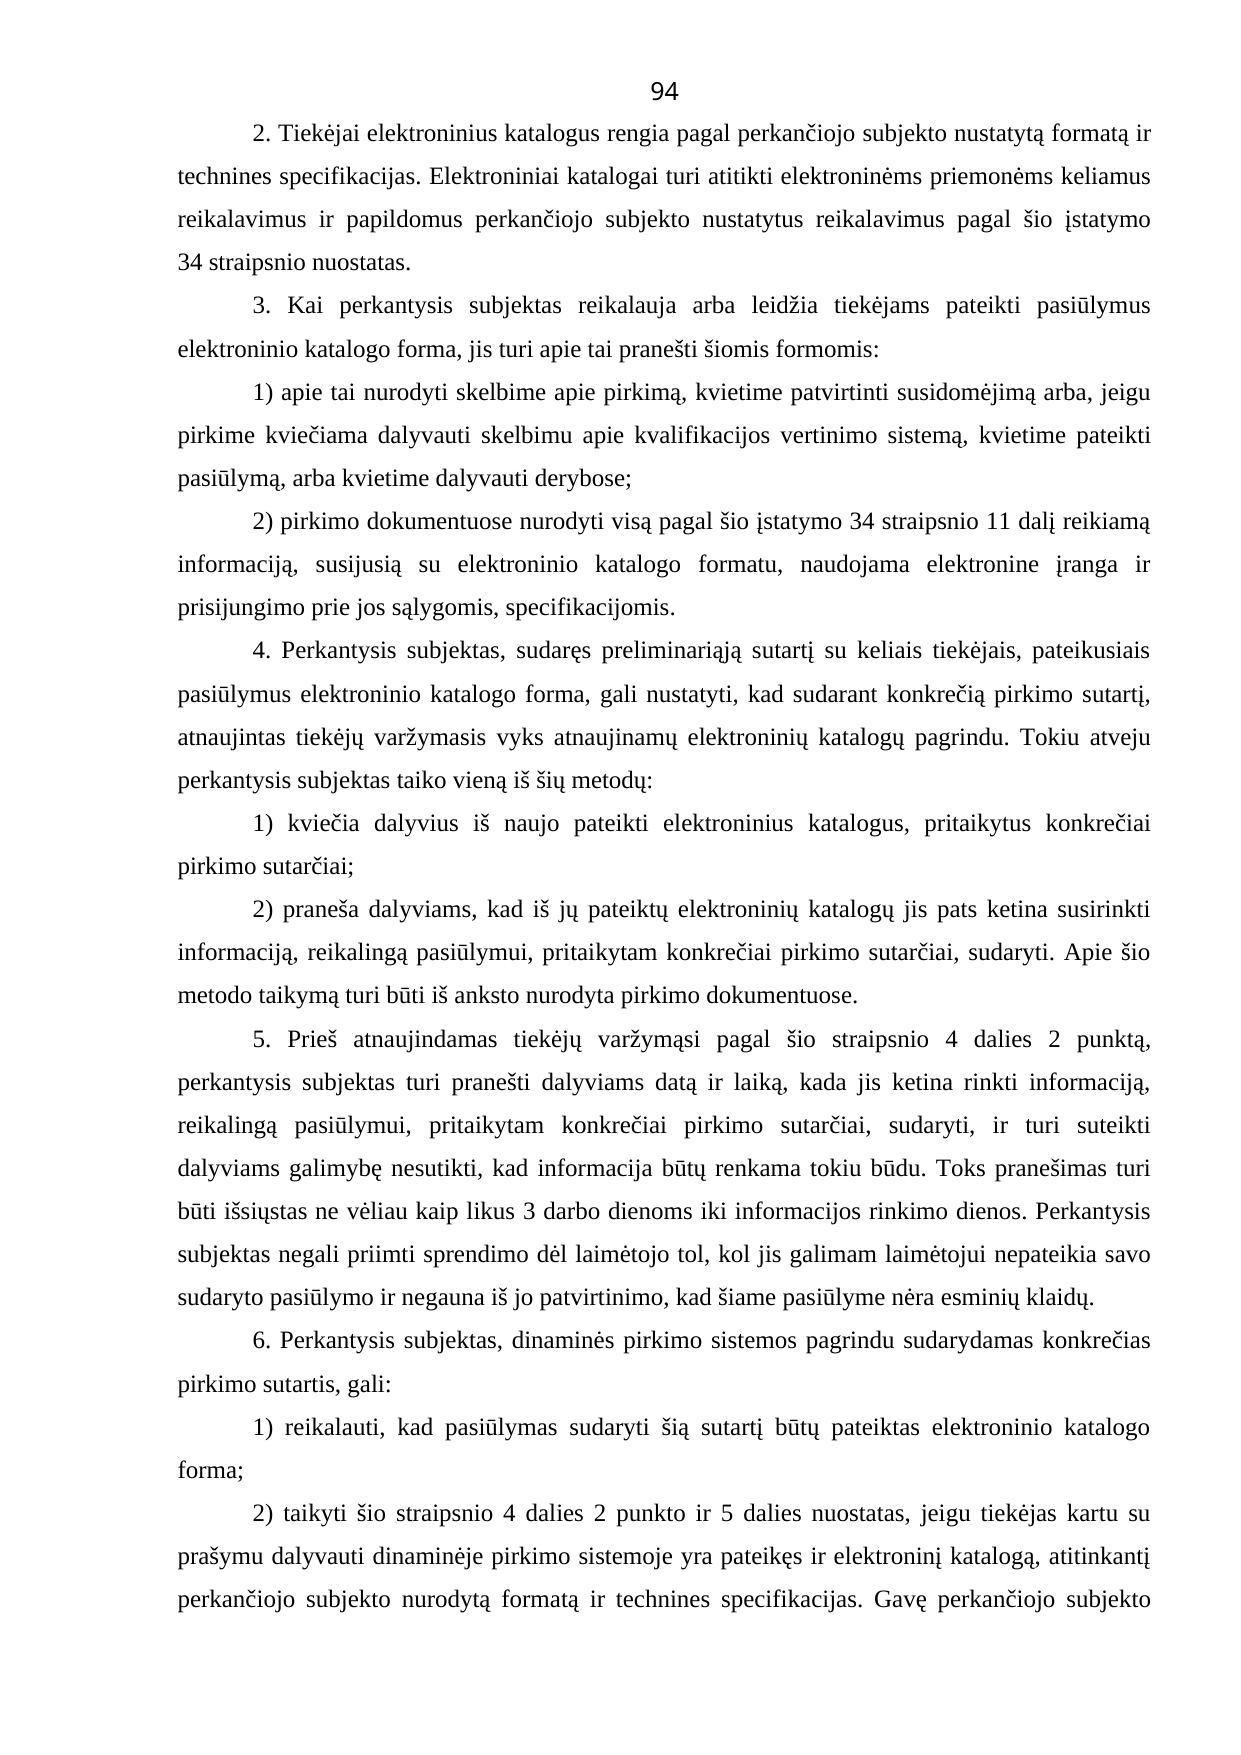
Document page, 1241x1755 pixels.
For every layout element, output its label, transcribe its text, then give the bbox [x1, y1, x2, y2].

text 1) apie tai nurodyti skelbime apie pirkimą, kvietime patvirtinti susidomėjimą arba, jeigu pirkime kviečiama dalyvauti skelbimu apie kvalifikacijos vertinimo sistemą, kvietime pateikti pasiūlymą, arba kvietime dalyvauti derybose; [177, 377, 1152, 492]
text 6. Perkantysis subjektas, dinaminės pirkimo sistemos pagrindu sudarydamas konkrečias pirkimo sutartis, gali: [177, 1326, 1152, 1397]
text 2) praneša dalyviams, kad iš jų pateiktų elektroninių katalogų jis pats ketina susirinkti informaciją, reikalingą pasiūlymui, pritaikytam konkrečiai pirkimo sutarčiai, sudaryti. Apie šio metodo taikymą turi būti iš anksto nurodyta pirkimo dokumentuose. [177, 894, 1152, 1009]
text 2) pirkimo dokumentuose nurodyti visą pagal šio įstatymo 34 straipsnio 11 dalį reikiamą informaciją, susijusią su elektroninio katalogo formatu, naudojama elektronine įranga ir prisijungimo prie jos sąlygomis, specifikacijomis. [177, 506, 1152, 621]
text 1) reikalauti, kad pasiūlymas sudaryti šią sutartį būtų pateiktas elektroninio katalogo forma; [177, 1412, 1152, 1484]
text 2) taikyti šio straipsnio 4 dalies 2 punkto ir 5 dalies nuostatas, jeigu tiekėjas kartu su prašymu dalyvauti dinaminėje pirkimo sistemoje yra pateikęs ir elektroninį katalogą, atitinkantį perkančiojo subjekto nurodytą formatą ir technines specifikacijas. Gavę perkančiojo subjekto [177, 1498, 1152, 1613]
text 2. Tiekėjai elektroninius katalogus rengia pagal perkančiojo subjekto nustatytą formatą ir technines specifikacijas. Elektroniniai katalogai turi atitikti elektroninėms priemonėms keliamus reikalavimus ir papildomus perkančiojo subjekto nustatytus reikalavimus pagal šio įstatymo 34 straipsnio nuostatas. [177, 118, 1152, 276]
text 5. Prieš atnaujindamas tiekėjų varžymąsi pagal šio straipsnio 4 dalies 2 punktą, perkantysis subjektas turi pranešti dalyviams datą ir laiką, kada jis ketina rinkti informaciją, reikalingą pasiūlymui, pritaikytam konkrečiai pirkimo sutarčiai, sudaryti, ir turi suteikti dalyviams galimybę nesutikti, kad informacija būtų renkama tokiu būdu. Toks pranešimas turi būti išsiųstas ne vėliau kaip likus 3 darbo dienoms iki informacijos rinkimo dienos. Perkantysis subjektas negali priimti sprendimo dėl laimėtojo tol, kol jis galimam laimėtojui nepateikia savo sudaryto pasiūlymo ir negauna iš jo patvirtinimo, kad šiame pasiūlyme nėra esminių klaidų. [177, 1024, 1152, 1311]
text 3. Kai perkantysis subjektas reikalauja arba leidžia tiekėjams pateikti pasiūlymus elektroninio katalogo forma, jis turi apie tai pranešti šiomis formomis: [177, 291, 1152, 362]
text 4. Perkantysis subjektas, sudaręs preliminariąją sutartį su keliais tiekėjais, pateikusiais pasiūlymus elektroninio katalogo forma, gali nustatyti, kad sudarant konkrečią pirkimo sutartį, atnaujintas tiekėjų varžymasis vyks atnaujinamų elektroninių katalogų pagrindu. Tokiu atveju perkantysis subjektas taiko vieną iš šių metodų: [177, 636, 1152, 794]
text 1) kviečia dalyvius iš naujo pateikti elektroninius katalogus, pritaikytus konkrečiai pirkimo sutarčiai; [177, 808, 1152, 880]
